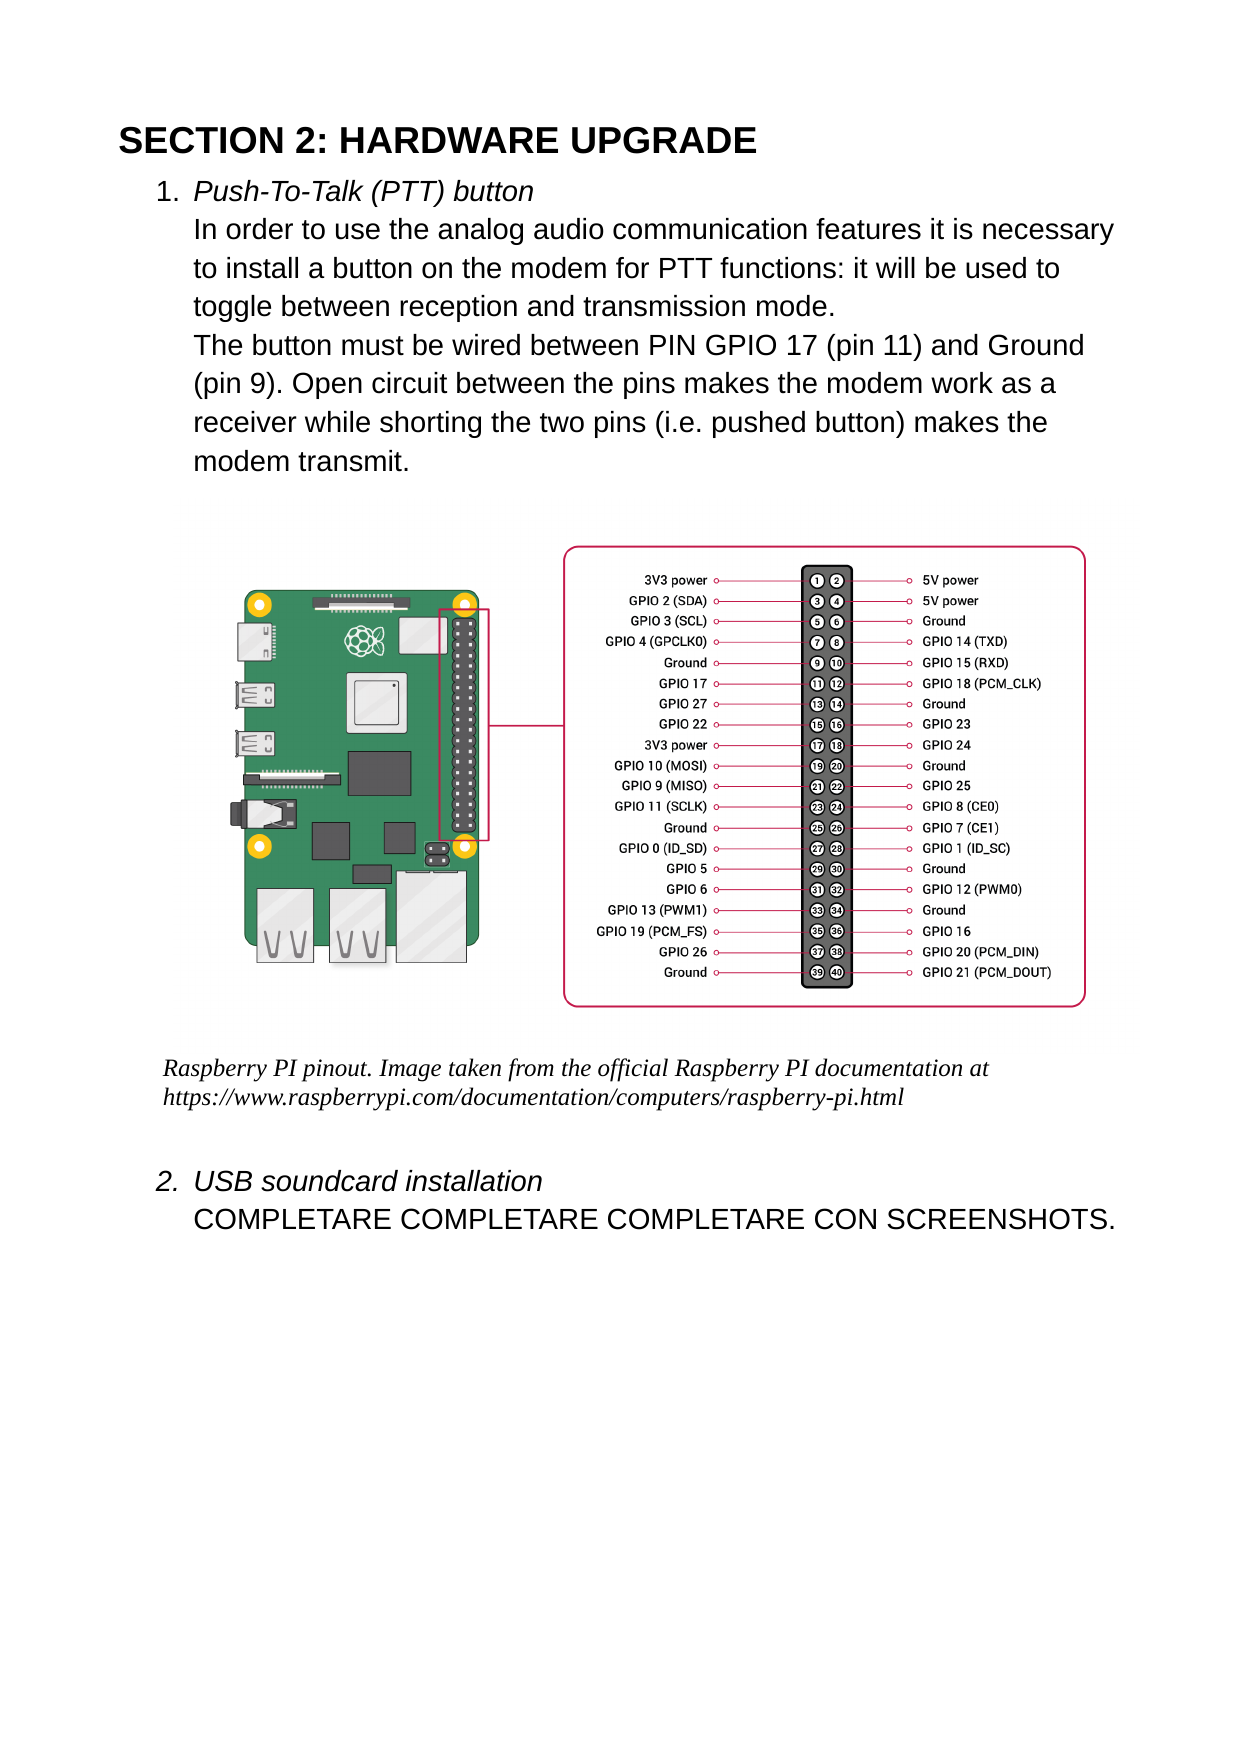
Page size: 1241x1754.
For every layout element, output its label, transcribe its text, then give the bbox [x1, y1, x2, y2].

subtitle SECTION 2: HARDWARE UPGRADE [118, 118, 1122, 161]
picture [173, 498, 1141, 1054]
list USB soundcard installation COMPLETARE COMPLETARE COMPLETARE CON SCREENSHOTS. [156, 1164, 1122, 1236]
list Raspberry PI pinout. Image taken from the official Raspberry PI documentation at https://www.raspberrypi.com/documentation/computers/raspberry-pi.html [163, 1054, 1129, 1111]
list Push-To-Talk (PTT) button In order to use the analog audio communication features it is necessary to install a button on the modem for PTT functions: it will be used to toggle between reception and transmission mode. The button must be wired between PIN GPIO 17 (pin 11) and Ground (pin 9). Open circuit between the pins makes the modem work as a receiver while shorting the two pins (i.e. pushed button) makes the modem transmit. [156, 174, 1129, 1144]
